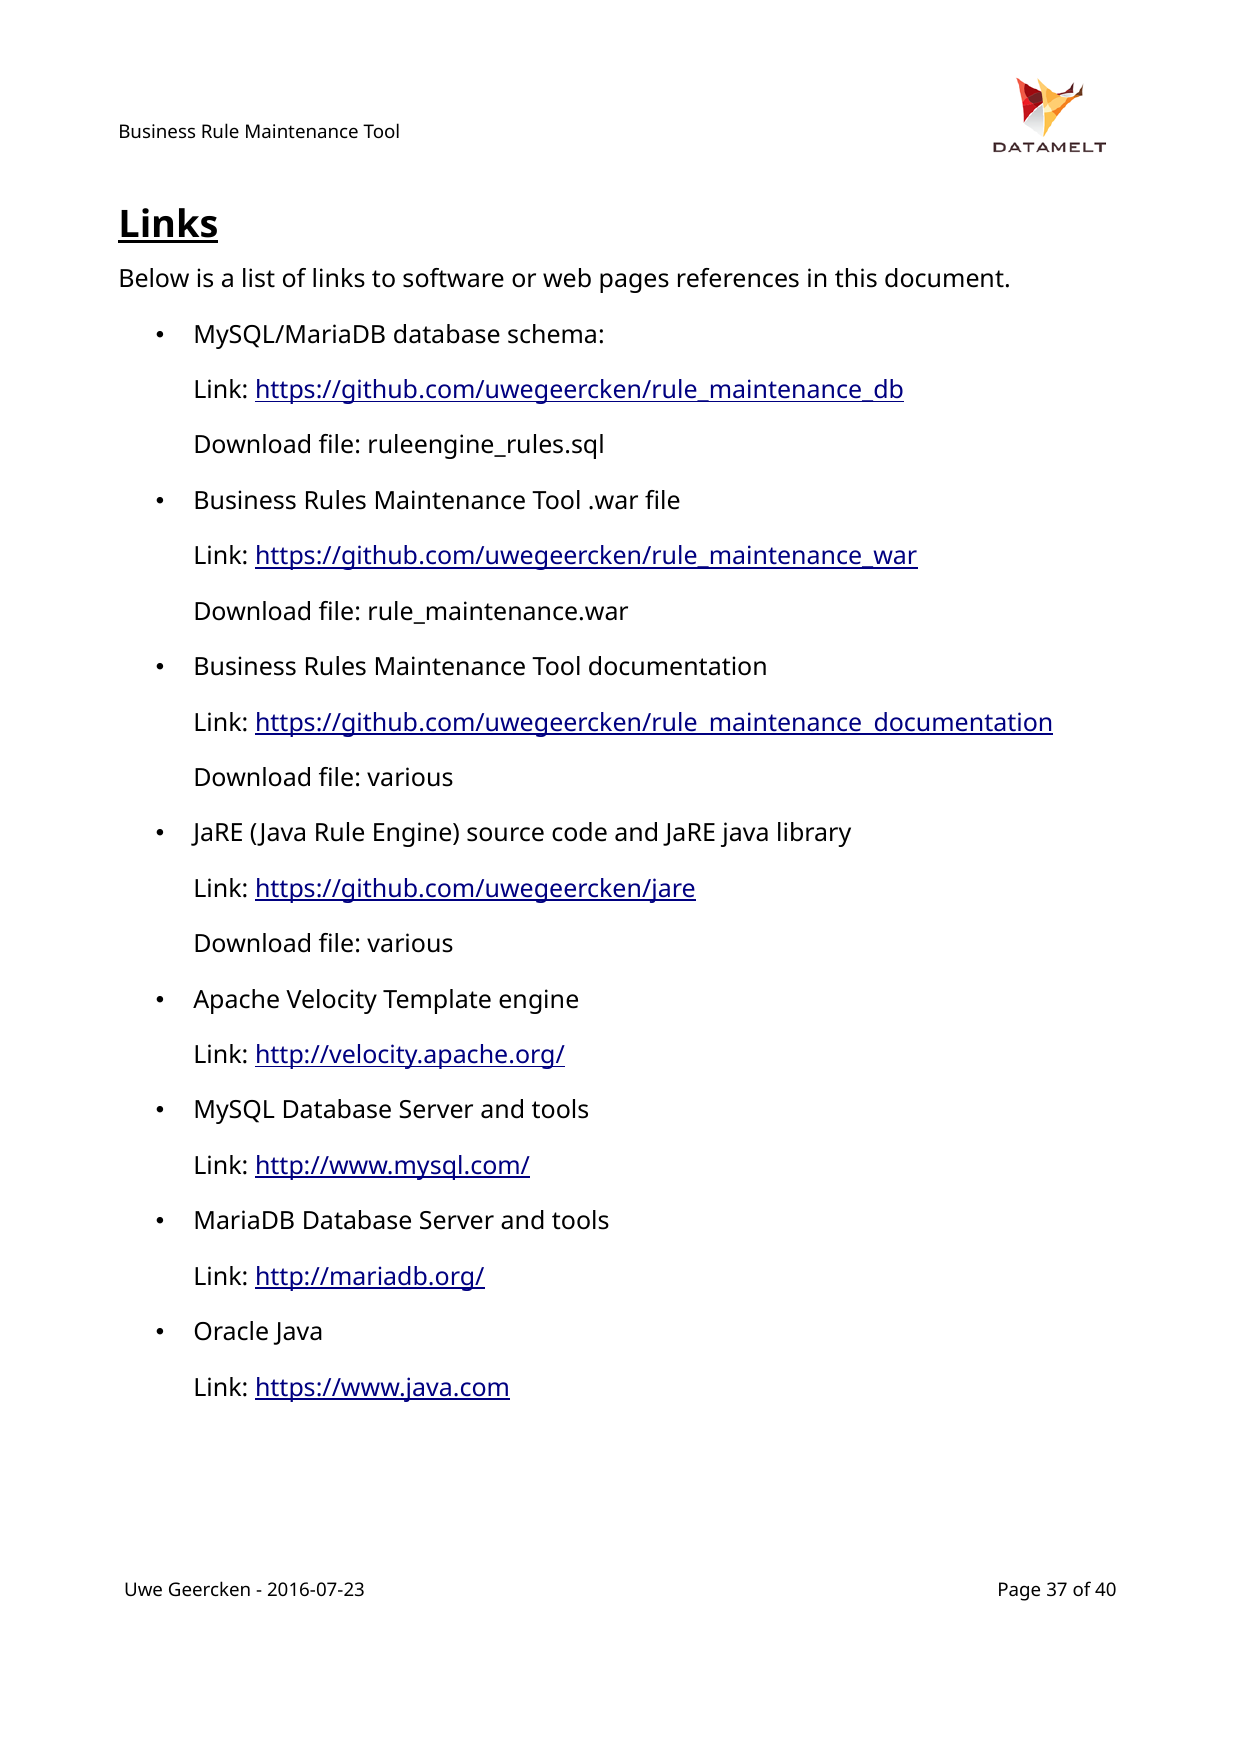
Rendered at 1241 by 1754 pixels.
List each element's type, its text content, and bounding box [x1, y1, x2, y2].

list MariaDB Database Server and tools [156, 1203, 1122, 1237]
list MySQL/MariaDB database schema: [156, 316, 1122, 350]
text Below is a list of links to software or web pages references in this document. [118, 261, 1122, 295]
list Link: https://github.com/uwegeercken/jare [156, 870, 1122, 904]
list Apache Velocity Template engine [156, 981, 1122, 1015]
list Link: http://www.mysql.com/ [156, 1147, 1122, 1182]
list MySQL Database Server and tools [156, 1092, 1122, 1126]
list Business Rules Maintenance Tool documentation [156, 649, 1122, 683]
list Download file: various [156, 926, 1122, 960]
list Link: https://github.com/uwegeercken/rule_maintenance_db [156, 372, 1122, 406]
list JaRE (Java Rule Engine) source code and JaRE java library [156, 815, 1122, 849]
list Oracle Java [156, 1314, 1122, 1348]
list Link: https://www.java.com [156, 1369, 1122, 1403]
list Link: https://github.com/uwegeercken/rule_maintenance_war [156, 538, 1122, 572]
list Download file: ruleengine_rules.sql [156, 427, 1122, 461]
list Download file: rule_maintenance.war [156, 593, 1122, 627]
list Link: http://mariadb.org/ [156, 1258, 1122, 1292]
list Download file: various [156, 759, 1122, 794]
list Link: http://velocity.apache.org/ [156, 1037, 1122, 1071]
list Link: https://github.com/uwegeercken/rule_maintenance_documentation [156, 704, 1122, 738]
subtitle Links [118, 197, 1122, 248]
picture [992, 69, 1107, 160]
list Business Rules Maintenance Tool .war file [156, 482, 1122, 517]
